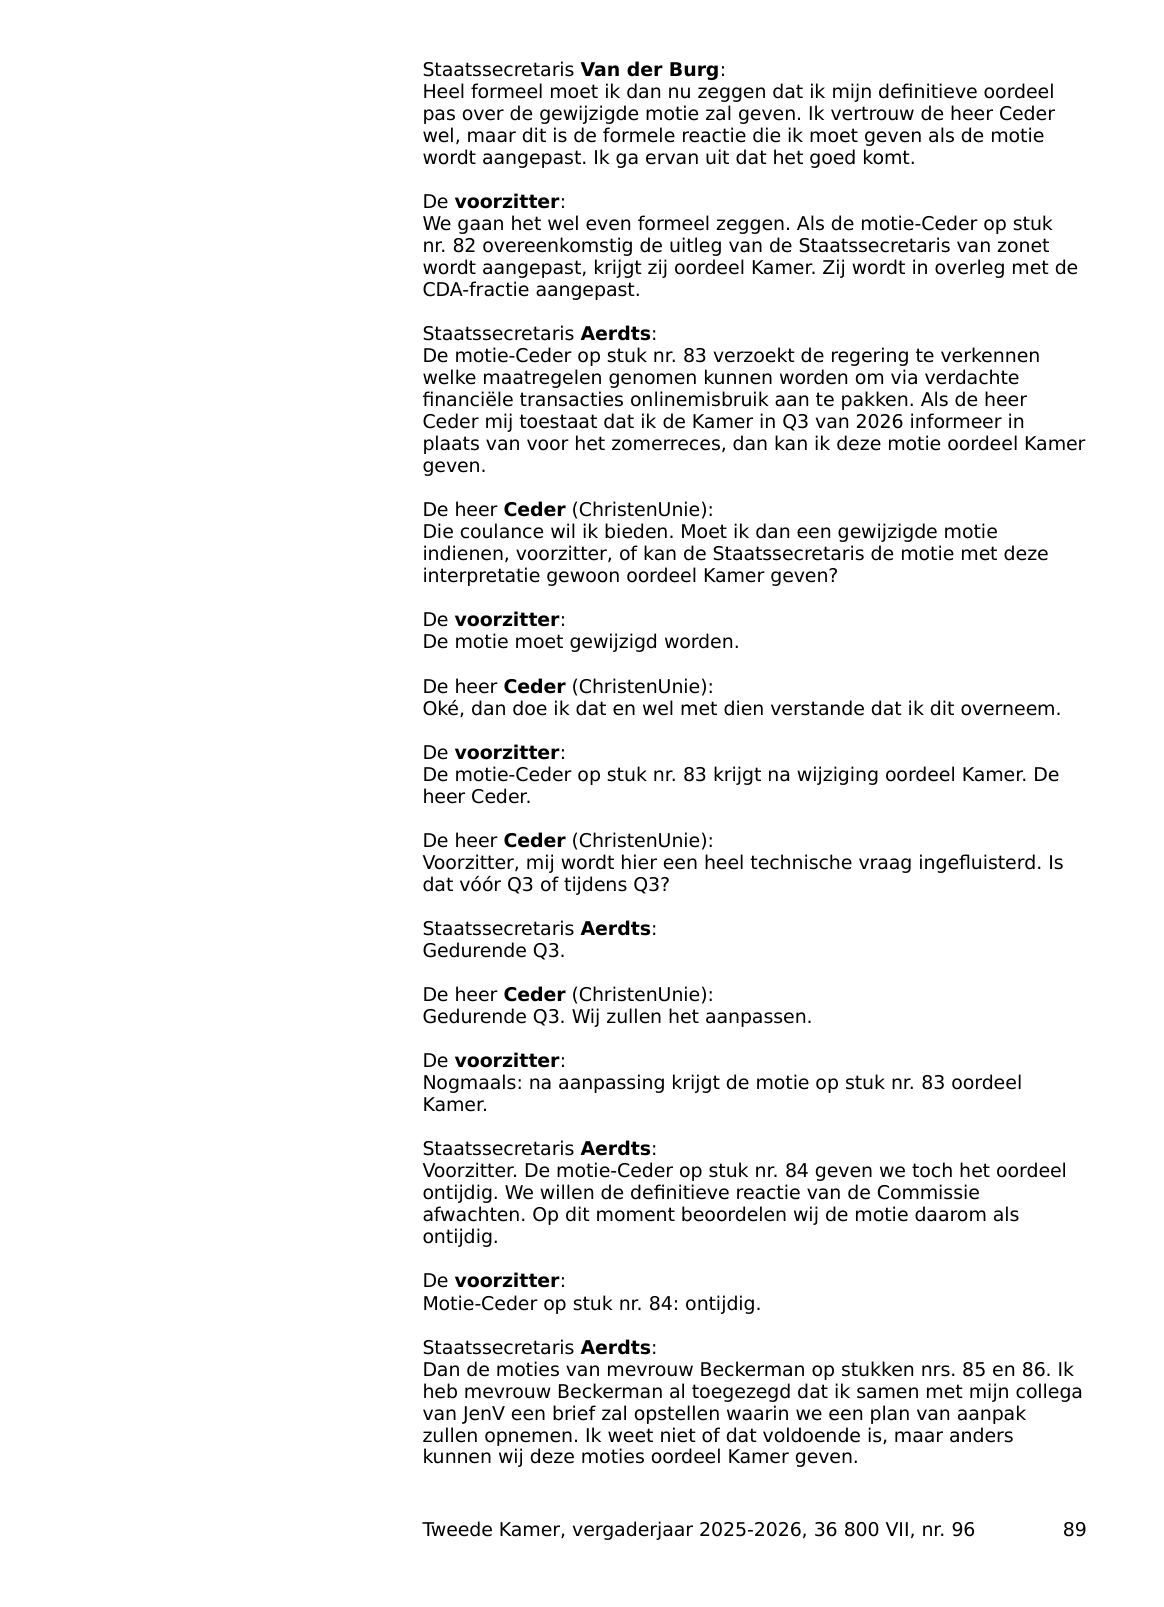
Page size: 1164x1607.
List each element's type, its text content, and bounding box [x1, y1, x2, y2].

text De motie-Ceder op stuk nr. 83 verzoekt de regering te verkennen welke maatregelen genomen kunnen worden om via verdachte financiële transacties onlinemisbruik aan te pakken. Als de heer Ceder mij toestaat dat ik de Kamer in Q3 van 2026 informeer in plaats van voor het zomerreces, dan kan ik deze motie oordeel Kamer geven. [422, 345, 1087, 477]
text Staatssecretaris Aerdts: [422, 918, 1087, 940]
text Voorzitter, mij wordt hier een heel technische vraag ingefluisterd. Is dat vóór Q3 of tijdens Q3? [422, 852, 1087, 896]
text De heer Ceder (ChristenUnie): [422, 830, 1087, 852]
text De motie moet gewijzigd worden. [422, 631, 1087, 653]
text Staatssecretaris Aerdts: [422, 323, 1087, 345]
text De voorzitter: [422, 609, 1087, 631]
text Die coulance wil ik bieden. Moet ik dan een gewijzigde motie indienen, voorzitter, of kan de Staatssecretaris de motie met deze interpretatie gewoon oordeel Kamer geven? [422, 521, 1087, 587]
text Heel formeel moet ik dan nu zeggen dat ik mijn definitieve oordeel pas over de gewijzigde motie zal geven. Ik vertrouw de heer Ceder wel, maar dit is de formele reactie die ik moet geven als de motie wordt aangepast. Ik ga ervan uit dat het goed komt. [422, 81, 1087, 169]
text De motie-Ceder op stuk nr. 83 krijgt na wijziging oordeel Kamer. De heer Ceder. [422, 764, 1087, 808]
text Nogmaals: na aanpassing krijgt de motie op stuk nr. 83 oordeel Kamer. [422, 1072, 1087, 1116]
text De voorzitter: [422, 1270, 1087, 1292]
text De heer Ceder (ChristenUnie): [422, 676, 1087, 697]
text Voorzitter. De motie-Ceder op stuk nr. 84 geven we toch het oordeel ontijdig. We willen de definitieve reactie van de Commissie afwachten. Op dit moment beoordelen wij de motie daarom als ontijdig. [422, 1160, 1087, 1248]
text We gaan het wel even formeel zeggen. Als de motie-Ceder op stuk nr. 82 overeenkomstig de uitleg van de Staatssecretaris van zonet wordt aangepast, krijgt zij oordeel Kamer. Zij wordt in overleg met de CDA-fractie aangepast. [422, 213, 1087, 301]
text De heer Ceder (ChristenUnie): [422, 499, 1087, 521]
text Staatssecretaris Aerdts: [422, 1337, 1087, 1358]
text De voorzitter: [422, 191, 1087, 213]
text De heer Ceder (ChristenUnie): [422, 984, 1087, 1006]
text Dan de moties van mevrouw Beckerman op stukken nrs. 85 en 86. Ik heb mevrouw Beckerman al toegezegd dat ik samen met mijn collega van JenV een brief zal opstellen waarin we een plan van aanpak zullen opnemen. Ik weet niet of dat voldoende is, maar anders kunnen wij deze moties oordeel Kamer geven. [422, 1358, 1087, 1468]
text Oké, dan doe ik dat en wel met dien verstande dat ik dit overneem. [422, 697, 1087, 719]
text Gedurende Q3. [422, 940, 1087, 962]
text Staatssecretaris Aerdts: [422, 1138, 1087, 1160]
text Motie-Ceder op stuk nr. 84: ontijdig. [422, 1292, 1087, 1314]
text De voorzitter: [422, 1050, 1087, 1072]
text Staatssecretaris Van der Burg: [422, 59, 1087, 81]
text De voorzitter: [422, 742, 1087, 764]
text Gedurende Q3. Wij zullen het aanpassen. [422, 1006, 1087, 1028]
